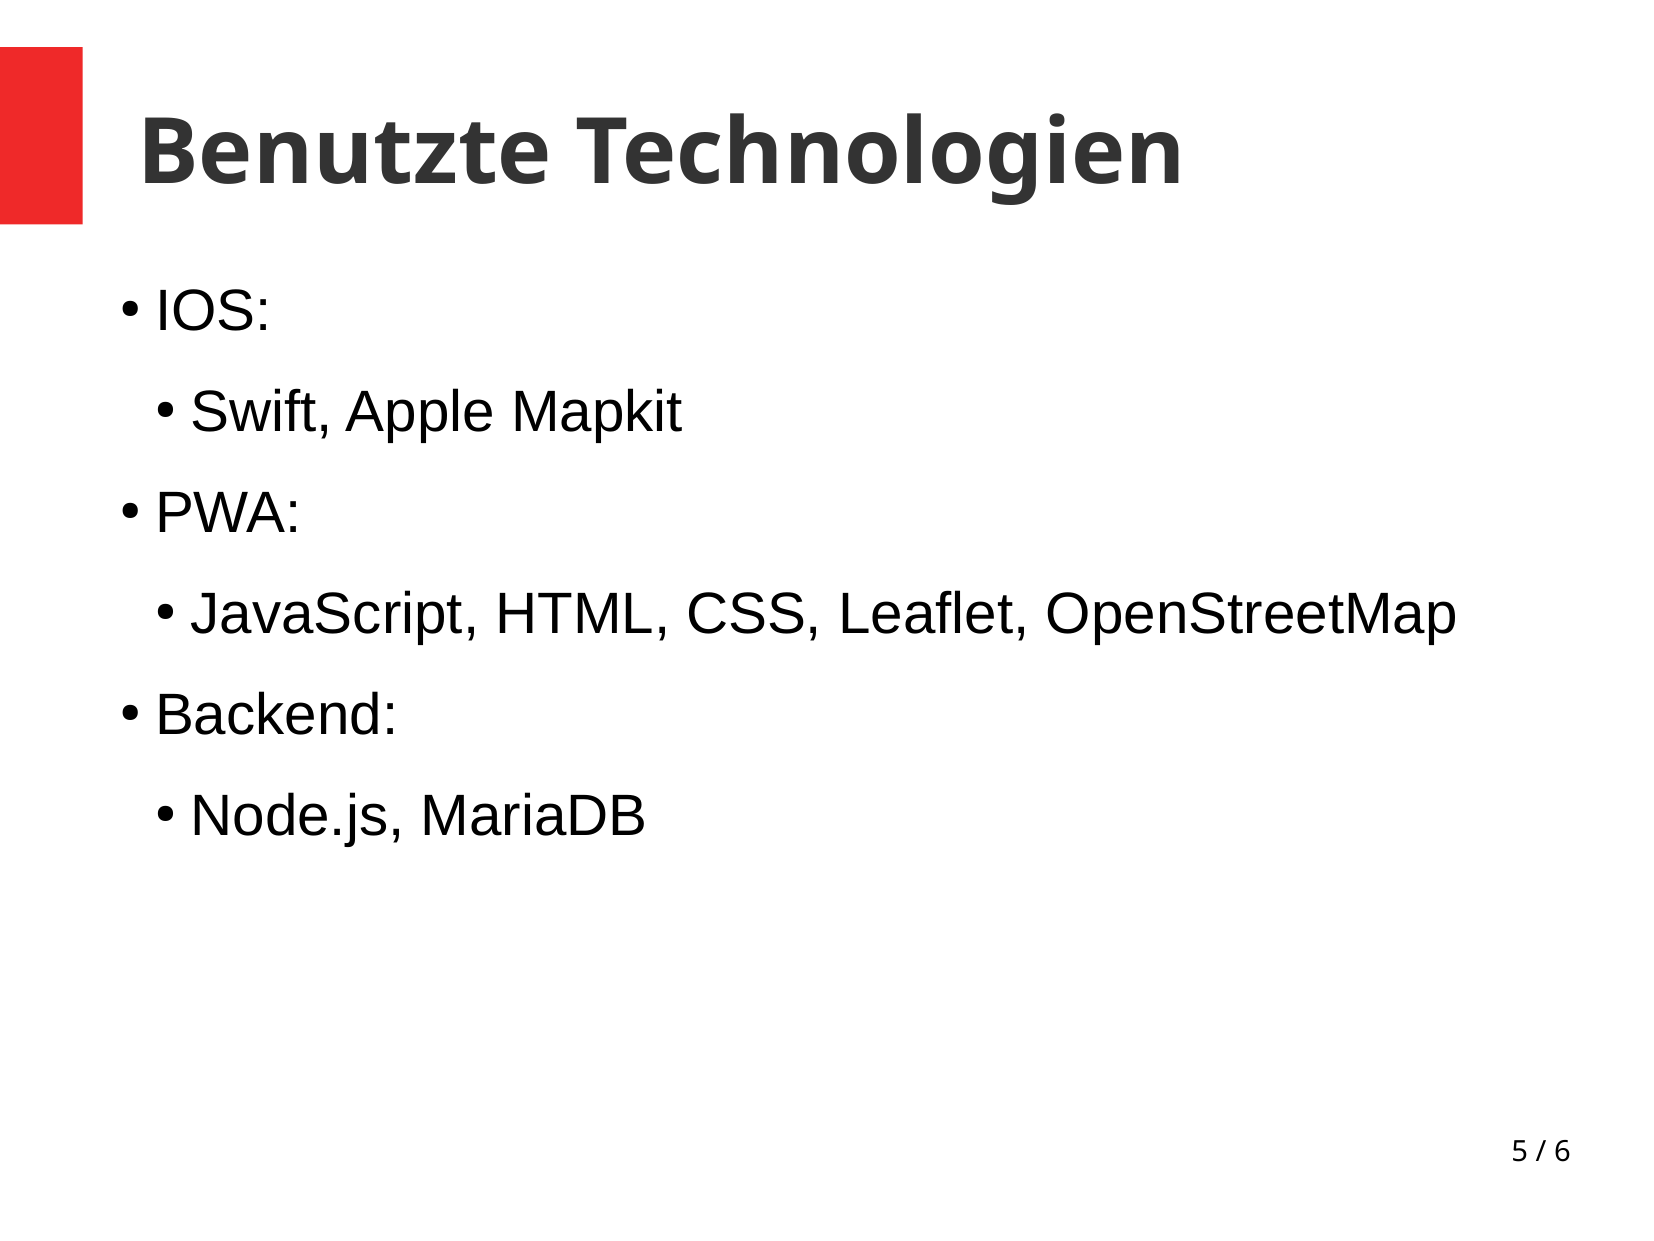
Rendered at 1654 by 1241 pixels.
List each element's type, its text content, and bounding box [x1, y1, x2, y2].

text_box IOS: Swift, Apple Mapkit PWA: JavaScript, HTML, CSS, Leaflet, OpenStreetMap Backend: Node.js, MariaDB [105, 270, 1561, 957]
title Benutzte Technologien [137, 45, 1591, 253]
